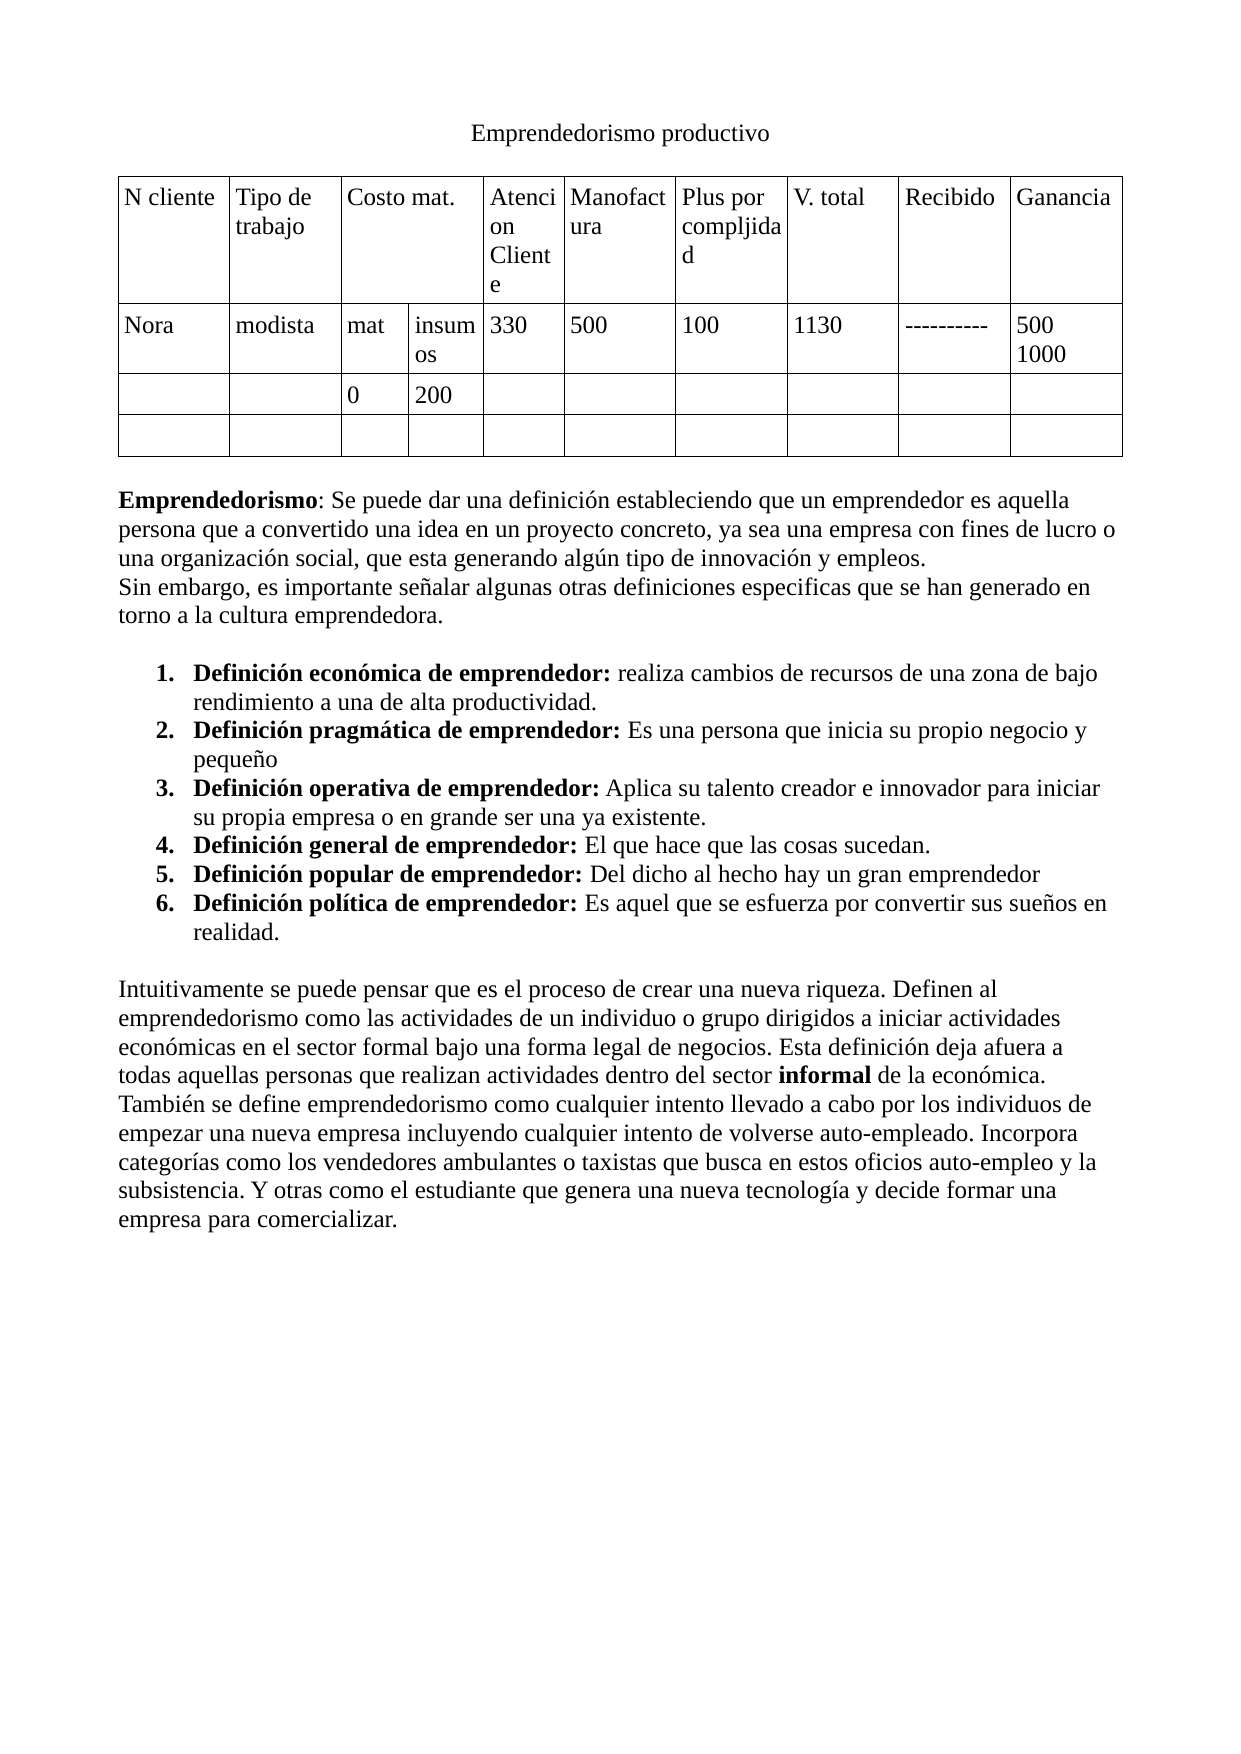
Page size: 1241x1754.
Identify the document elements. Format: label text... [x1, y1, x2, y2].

list Definición económica de emprendedor: realiza cambios de recursos de una zona de bajo rendimiento a una de alta productividad. [156, 658, 1122, 715]
table_cell 1130 [788, 304, 898, 373]
list Definición general de emprendedor: El que hace que las cosas sucedan. [156, 830, 1122, 859]
table_header Tipo de trabajo [230, 177, 341, 303]
table_cell [676, 374, 787, 414]
text Emprendedorismo productivo [118, 118, 1122, 147]
table_cell [899, 415, 1010, 456]
text Emprendedorismo: Se puede dar una definición estableciendo que un emprendedor es aquella persona que a convertido una idea en un proyecto concreto, ya sea una empresa con fines de lucro o una organización social, que esta generando algún tipo de innovación y empleos. [118, 485, 1122, 572]
table_cell insumos [409, 304, 483, 373]
table_header Manofactura [565, 177, 675, 303]
table_header N cliente [119, 177, 229, 303]
list Definición operativa de emprendedor: Aplica su talento creador e innovador para iniciar su propia empresa o en grande ser una ya existente. [156, 773, 1122, 830]
table_cell 200 [409, 374, 483, 414]
table_cell 330 [484, 304, 564, 373]
table_cell 100 [676, 304, 787, 373]
table_cell [484, 374, 564, 414]
table_cell modista [230, 304, 341, 373]
table_cell 500 [565, 304, 675, 373]
table_cell Nora [119, 304, 229, 373]
table_cell [565, 415, 675, 456]
table_header Costo mat. [342, 177, 483, 303]
table_cell [1011, 415, 1122, 456]
table_cell [565, 374, 675, 414]
table_header V. total [788, 177, 898, 303]
table_cell 0 [342, 374, 408, 414]
table_header Recibido [899, 177, 1010, 303]
text Sin embargo, es importante señalar algunas otras definiciones especificas que se han generado en torno a la cultura emprendedora. [118, 572, 1122, 629]
list Definición política de emprendedor: Es aquel que se esfuerza por convertir sus sueños en realidad. [156, 888, 1122, 945]
table_cell [1011, 374, 1122, 414]
table_header Atencion Cliente [484, 177, 564, 303]
table_cell ---------- [899, 304, 1010, 373]
table_cell [342, 415, 408, 456]
table_header Plus por compljidad [676, 177, 787, 303]
list Definición pragmática de emprendedor: Es una persona que inicia su propio negocio y pequeño [156, 715, 1122, 773]
table_cell mat [342, 304, 408, 373]
table_cell [119, 415, 229, 456]
table_cell [230, 374, 341, 414]
table_cell [788, 374, 898, 414]
table_cell [899, 374, 1010, 414]
table_cell [676, 415, 787, 456]
table_cell 500 1000 [1011, 304, 1122, 373]
list Definición popular de emprendedor: Del dicho al hecho hay un gran emprendedor [156, 859, 1122, 888]
table_cell [788, 415, 898, 456]
table_cell [484, 415, 564, 456]
table_cell [409, 415, 483, 456]
table_cell [119, 374, 229, 414]
text Intuitivamente se puede pensar que es el proceso de crear una nueva riqueza. Definen al emprendedorismo como las actividades de un individuo o grupo dirigidos a iniciar actividades económicas en el sector formal bajo una forma legal de negocios. Esta definición deja afuera a todas aquellas personas que realizan actividades dentro del sector informal de la económica. También se define emprendedorismo como cualquier intento llevado a cabo por los individuos de empezar una nueva empresa incluyendo cualquier intento de volverse auto-empleado. Incorpora categorías como los vendedores ambulantes o taxistas que busca en estos oficios auto-empleo y la subsistencia. Y otras como el estudiante que genera una nueva tecnología y decide formar una empresa para comercializar. [118, 974, 1122, 1233]
table_cell [230, 415, 341, 456]
table_header Ganancia [1011, 177, 1122, 303]
